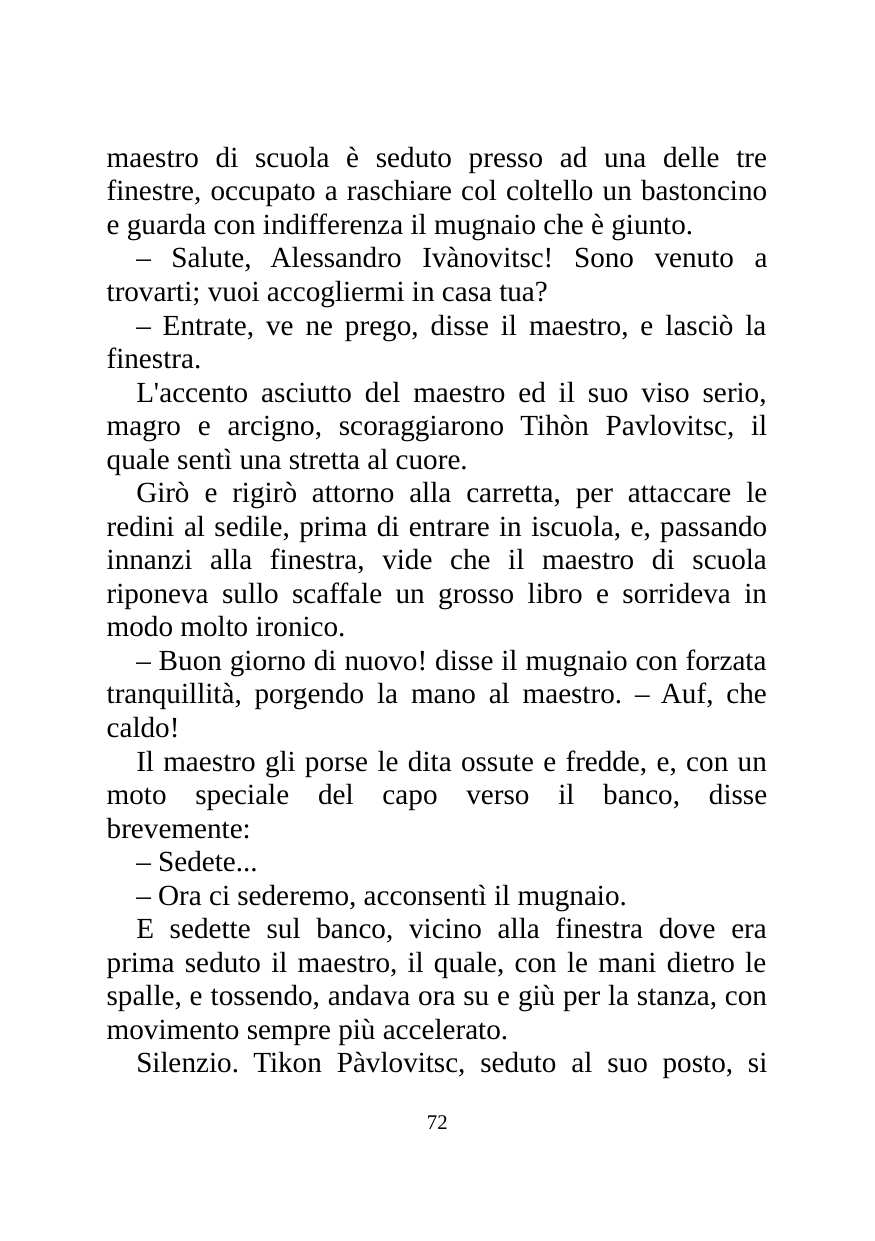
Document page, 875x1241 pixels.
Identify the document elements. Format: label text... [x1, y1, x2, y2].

text E sedette sul banco, vicino alla finestra dove era prima seduto il maestro, il quale, con le mani dietro le spalle, e tossendo, andava ora su e giù per la stanza, con movimento sempre più accelerato. [106, 911, 768, 1046]
text Silenzio. Tikon Pàvlovitsc, seduto al suo posto, si [106, 1046, 768, 1079]
text – Sedete... [106, 844, 768, 878]
text – Buon giorno di nuovo! disse il mugnaio con forzata tranquillità, porgendo la mano al maestro. – Auf, che caldo! [106, 643, 768, 744]
text – Entrate, ve ne prego, disse il maestro, e lasciò la finestra. [106, 308, 768, 375]
text – Ora ci sederemo, acconsentì il mugnaio. [106, 878, 768, 911]
text Il maestro gli porse le dita ossute e fredde, e, con un moto speciale del capo verso il banco, disse brevemente: [106, 744, 768, 844]
text L'accento asciutto del maestro ed il suo viso serio, magro e arcigno, scoraggiarono Tihòn Pavlovitsc, il quale sentì una stretta al cuore. [106, 375, 768, 475]
text Girò e rigirò attorno alla carretta, per attaccare le redini al sedile, prima di entrare in iscuola, e, passando innanzi alla finestra, vide che il maestro di scuola riponeva sullo scaffale un grosso libro e sorrideva in modo molto ironico. [106, 475, 768, 643]
text maestro di scuola è seduto presso ad una delle tre finestre, occupato a raschiare col coltello un bastoncino e guarda con indifferenza il mugnaio che è giunto. [106, 140, 768, 241]
text – Salute, Alessandro Ivànovitsc! Sono venuto a trovarti; vuoi accogliermi in casa tua? [106, 241, 768, 308]
